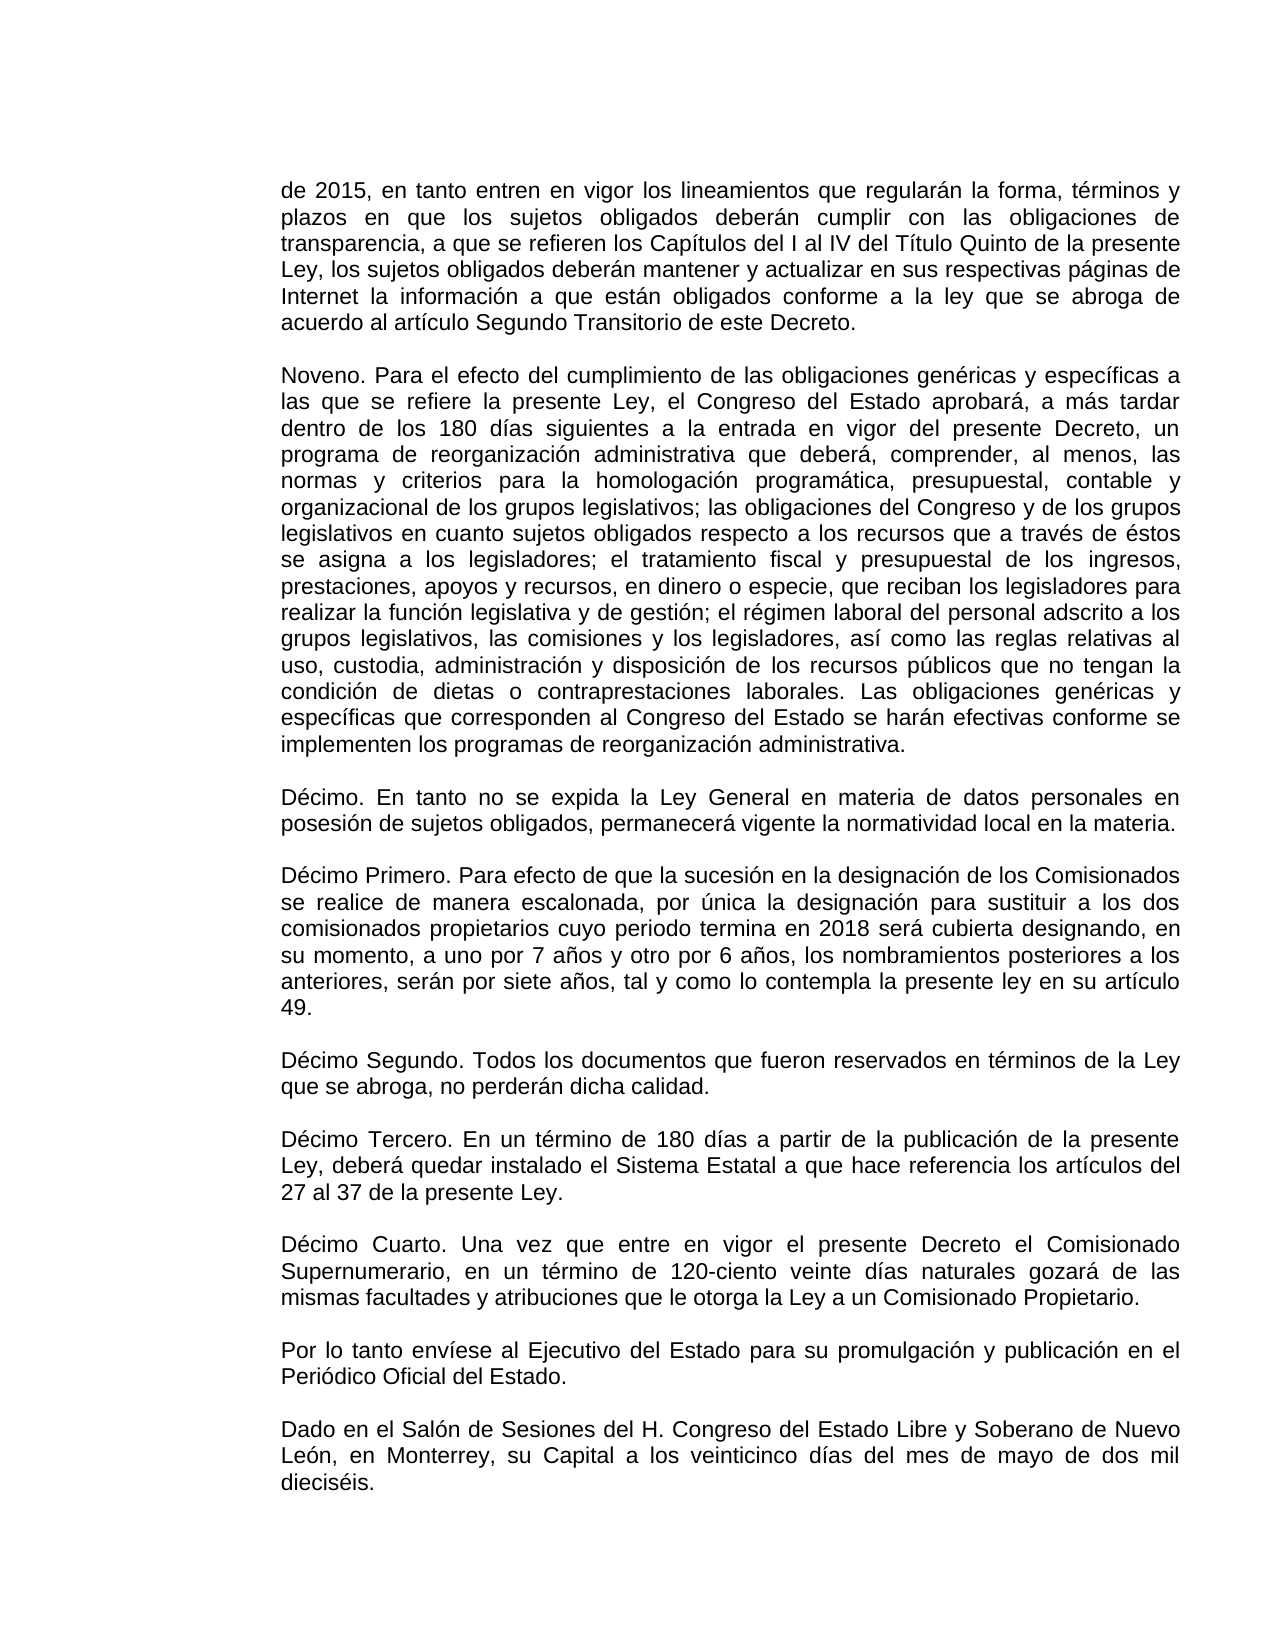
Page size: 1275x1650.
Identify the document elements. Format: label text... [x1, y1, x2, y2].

text Décimo Segundo. Todos los documentos que fueron reservados en términos de la Ley que se abroga, no perderán dicha calidad. [281, 1047, 1181, 1100]
text de 2015, en tanto entren en vigor los lineamientos que regularán la forma, términos y plazos en que los sujetos obligados deberán cumplir con las obligaciones de transparencia, a que se refieren los Capítulos del I al IV del Título Quinto de la presente Ley, los sujetos obligados deberán mantener y actualizar en sus respectivas páginas de Internet la información a que están obligados conforme a la ley que se abroga de acuerdo al artículo Segundo Transitorio de este Decreto. [281, 177, 1181, 335]
text Décimo Primero. Para efecto de que la sucesión en la designación de los Comisionados se realice de manera escalonada, por única la designación para sustituir a los dos comisionados propietarios cuyo periodo termina en 2018 será cubierta designando, en su momento, a uno por 7 años y otro por 6 años, los nombramientos posteriores a los anteriores, serán por siete años, tal y como lo contempla la presente ley en su artículo 49. [281, 862, 1181, 1021]
text Décimo. En tanto no se expida la Ley General en materia de datos personales en posesión de sujetos obligados, permanecerá vigente la normatividad local en la materia. [281, 783, 1181, 836]
text Décimo Tercero. En un término de 180 días a partir de la publicación de la presente Ley, deberá quedar instalado el Sistema Estatal a que hace referencia los artículos del 27 al 37 de la presente Ley. [281, 1126, 1181, 1205]
text Noveno. Para el efecto del cumplimiento de las obligaciones genéricas y específicas a las que se refiere la presente Ley, el Congreso del Estado aprobará, a más tardar dentro de los 180 días siguientes a la entrada en vigor del presente Decreto, un programa de reorganización administrativa que deberá, comprender, al menos, las normas y criterios para la homologación programática, presupuestal, contable y organizacional de los grupos legislativos; las obligaciones del Congreso y de los grupos legislativos en cuanto sujetos obligados respecto a los recursos que a través de éstos se asigna a los legisladores; el tratamiento fiscal y presupuestal de los ingresos, prestaciones, apoyos y recursos, en dinero o especie, que reciban los legisladores para realizar la función legislativa y de gestión; el régimen laboral del personal adscrito a los grupos legislativos, las comisiones y los legisladores, así como las reglas relativas al uso, custodia, administración y disposición de los recursos públicos que no tengan la condición de dietas o contraprestaciones laborales. Las obligaciones genéricas y específicas que corresponden al Congreso del Estado se harán efectivas conforme se implementen los programas de reorganización administrativa. [281, 362, 1181, 757]
text Por lo tanto envíese al Ejecutivo del Estado para su promulgación y publicación en el Periódico Oficial del Estado. [281, 1337, 1181, 1389]
text Dado en el Salón de Sesiones del H. Congreso del Estado Libre y Soberano de Nuevo León, en Monterrey, su Capital a los veinticinco días del mes de mayo de dos mil dieciséis. [281, 1416, 1181, 1495]
text Décimo Cuarto. Una vez que entre en vigor el presente Decreto el Comisionado Supernumerario, en un término de 120-ciento veinte días naturales gozará de las mismas facultades y atribuciones que le otorga la Ley a un Comisionado Propietario. [281, 1231, 1181, 1311]
